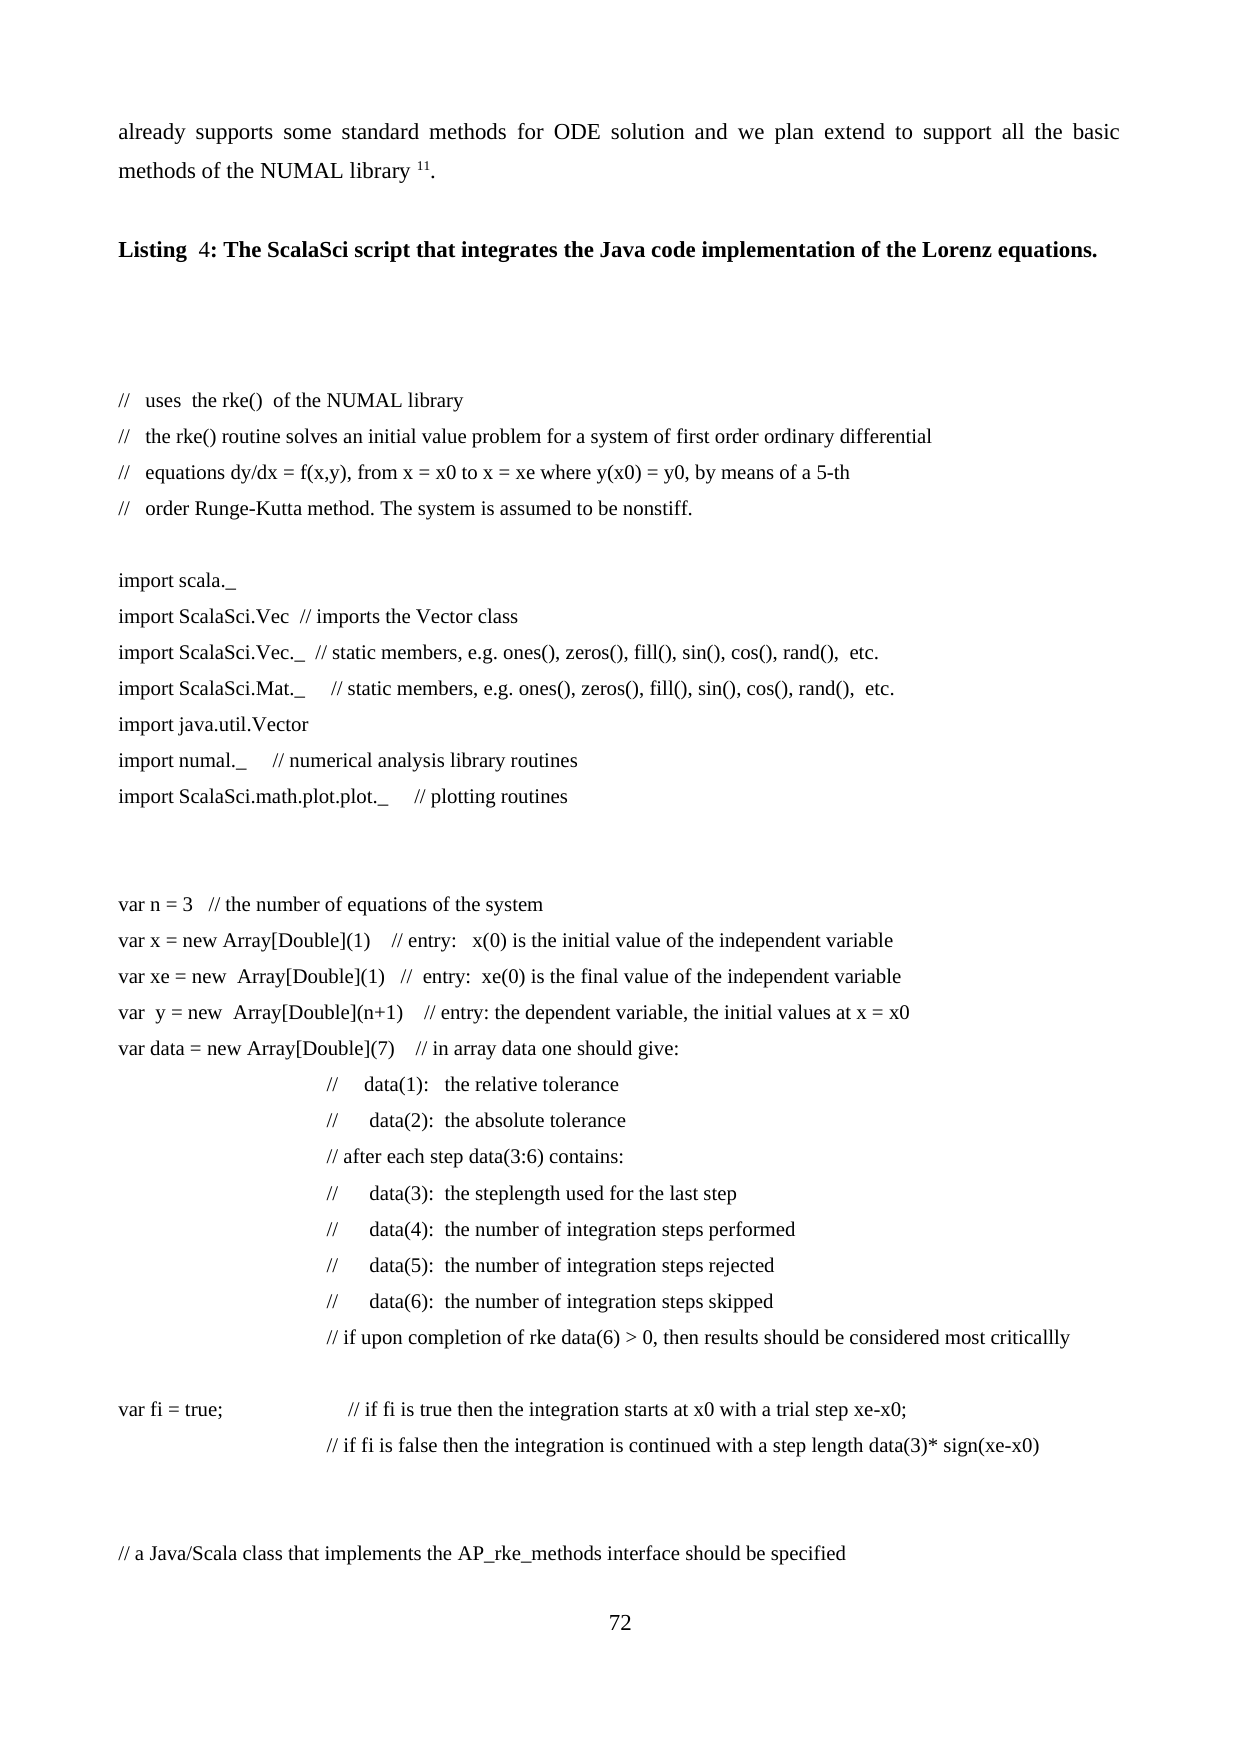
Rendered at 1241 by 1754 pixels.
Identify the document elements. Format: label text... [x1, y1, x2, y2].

text import ScalaSci.Mat._ // static members, e.g. ones(), zeros(), fill(), sin(), cos(), rand(), etc. [118, 676, 1122, 700]
text // a Java/Scala class that implements the AP_rke_methods interface should be specified [118, 1541, 1122, 1565]
text import java.util.Vector [118, 712, 1122, 736]
text import numal._ // numerical analysis library routines [118, 748, 1122, 772]
text var data = new Array[Double](7) // in array data one should give: [118, 1036, 1122, 1060]
text // data(3): the steplength used for the last step [118, 1181, 1122, 1204]
text import ScalaSci.math.plot.plot._ // plotting routines [118, 784, 1122, 808]
text // if upon completion of rke data(6) > 0, then results should be considered most criticallly [118, 1325, 1122, 1349]
text var n = 3 // the number of equations of the system [118, 892, 1122, 916]
text var x = new Array[Double](1) // entry: x(0) is the initial value of the independent variable [118, 928, 1122, 952]
text // if fi is false then the integration is continued with a step length data(3)* sign(xe-x0) [118, 1433, 1122, 1457]
text // data(2): the absolute tolerance [118, 1108, 1122, 1132]
text // order Runge-Kutta method. The system is assumed to be nonstiff. [118, 496, 1122, 520]
text import ScalaSci.Vec // imports the Vector class [118, 604, 1122, 628]
text // uses the rke() of the NUMAL library [118, 388, 1122, 412]
text // after each step data(3:6) contains: [118, 1144, 1122, 1168]
text import ScalaSci.Vec._ // static members, e.g. ones(), zeros(), fill(), sin(), cos(), rand(), etc. [118, 640, 1122, 664]
text // the rke() routine solves an initial value problem for a system of first order ordinary differential [118, 424, 1122, 448]
text // equations dy/dx = f(x,y), from x = x0 to x = xe where y(x0) = y0, by means of a 5-th [118, 460, 1122, 484]
text Listing 4: The ScalaSci script that integrates the Java code implementation of the Lorenz equations. [118, 237, 1122, 263]
text var fi = true; // if fi is true then the integration starts at x0 with a trial step xe-x0; [118, 1397, 1122, 1421]
text import scala._ [118, 568, 1122, 592]
text var xe = new Array[Double](1) // entry: xe(0) is the final value of the independent variable [118, 964, 1122, 988]
text // data(6): the number of integration steps skipped [118, 1289, 1122, 1313]
text // data(4): the number of integration steps performed [118, 1217, 1122, 1241]
text // data(5): the number of integration steps rejected [118, 1253, 1122, 1277]
text // data(1): the relative tolerance [118, 1072, 1122, 1096]
text already supports some standard methods for ODE solution and we plan extend to support all the basic methods of the NUMAL library 11. [118, 118, 1122, 184]
text var y = new Array[Double](n+1) // entry: the dependent variable, the initial values at x = x0 [118, 1000, 1122, 1024]
